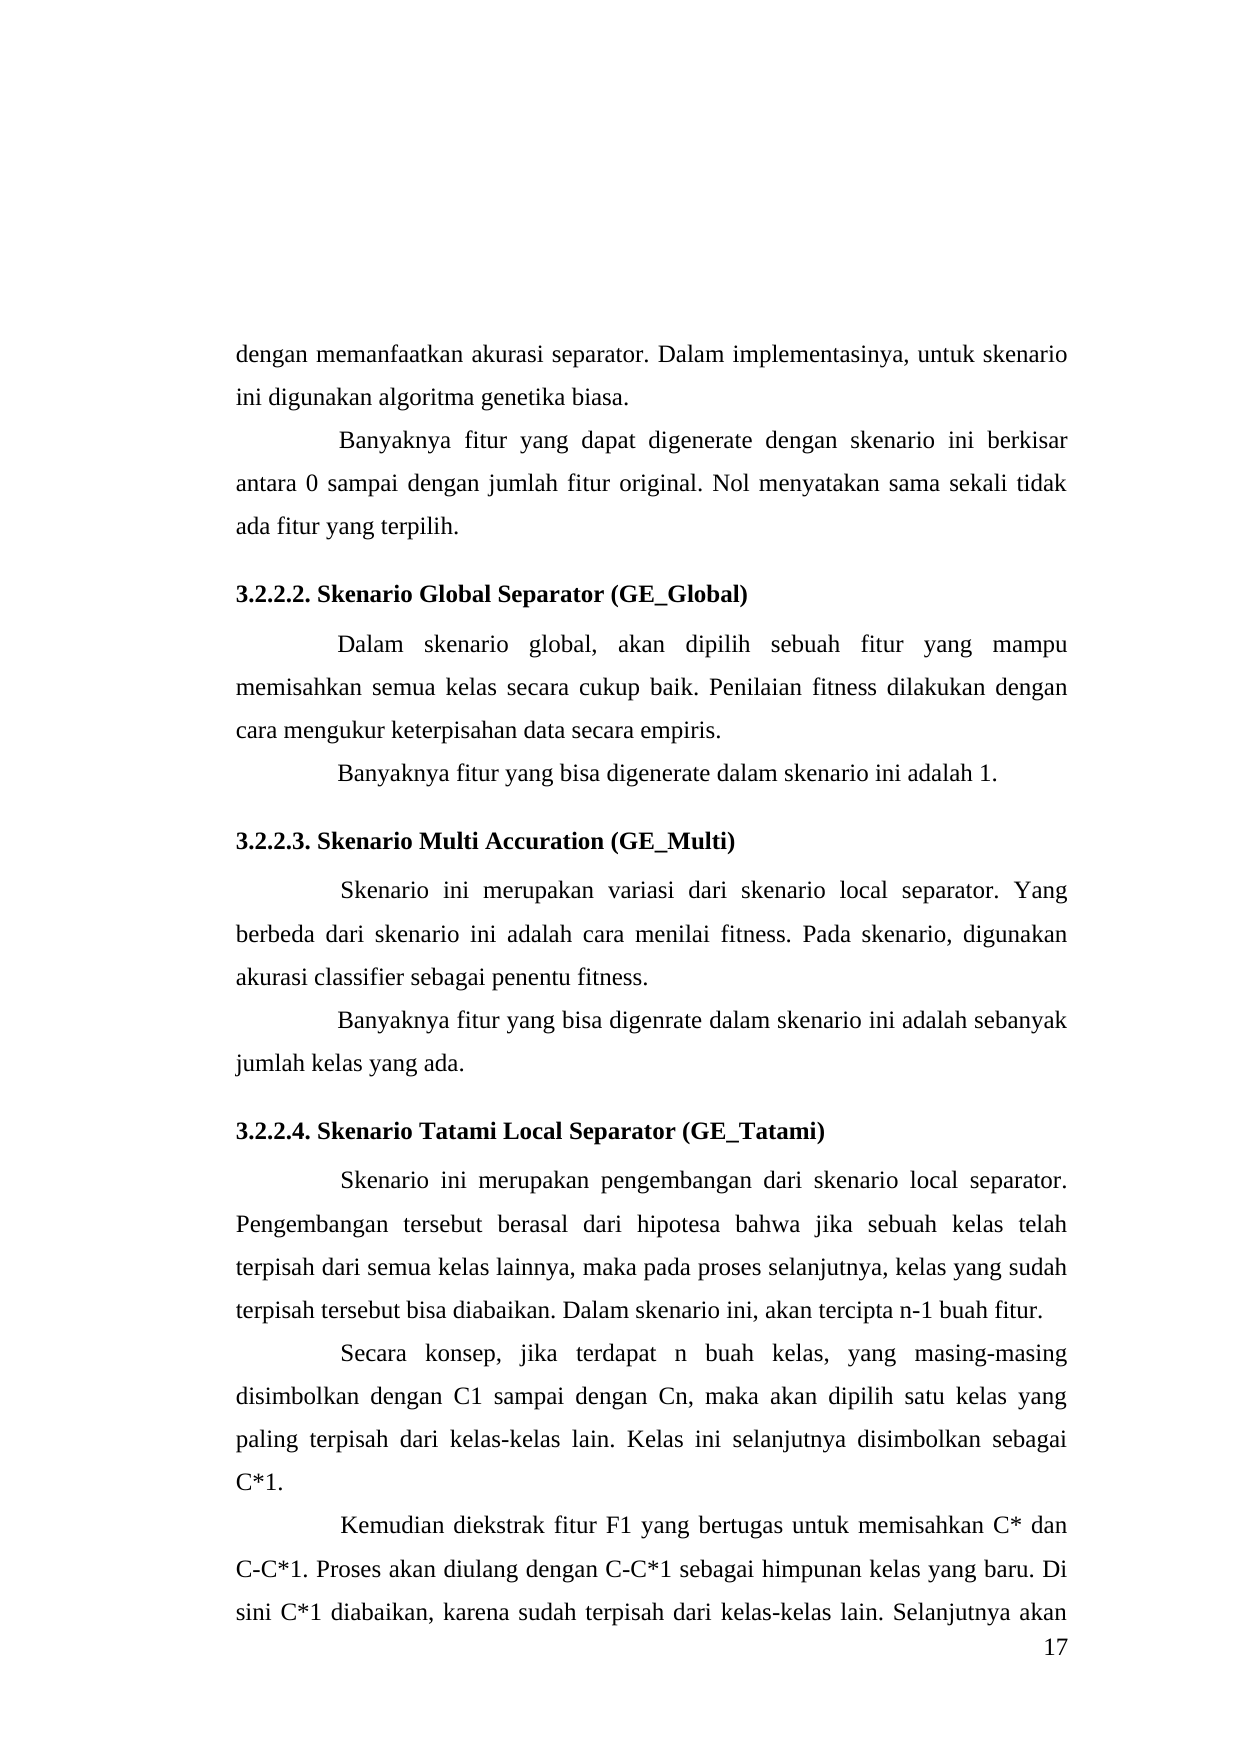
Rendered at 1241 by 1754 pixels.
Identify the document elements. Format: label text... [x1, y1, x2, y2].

subtitle Skenario Global Separator (GE_Global) [236, 579, 1068, 608]
text Kemudian diekstrak fitur F1 yang bertugas untuk memisahkan C* dan C-C*1. Proses akan diulang dengan C-C*1 sebagai himpunan kelas yang baru. Di sini C*1 diabaikan, karena sudah terpisah dari kelas-kelas lain. Selanjutnya akan [236, 1511, 1068, 1626]
text Skenario ini merupakan pengembangan dari skenario local separator. Pengembangan tersebut berasal dari hipotesa bahwa jika sebuah kelas telah terpisah dari semua kelas lainnya, maka pada proses selanjutnya, kelas yang sudah terpisah tersebut bisa diabaikan. Dalam skenario ini, akan tercipta n-1 buah fitur. [236, 1166, 1068, 1324]
text Skenario ini merupakan variasi dari skenario local separator. Yang berbeda dari skenario ini adalah cara menilai fitness. Pada skenario, digunakan akurasi classifier sebagai penentu fitness. [236, 876, 1068, 991]
text Banyaknya fitur yang dapat digenerate dengan skenario ini berkisar antara 0 sampai dengan jumlah fitur original. Nol menyatakan sama sekali tidak ada fitur yang terpilih. [236, 425, 1068, 540]
text Dalam skenario global, akan dipilih sebuah fitur yang mampu memisahkan semua kelas secara cukup baik. Penilaian fitness dilakukan dengan cara mengukur keterpisahan data secara empiris. [236, 629, 1068, 744]
subtitle Skenario Tatami Local Separator (GE_Tatami) [236, 1116, 1068, 1145]
text Banyaknya fitur yang bisa digenrate dalam skenario ini adalah sebanyak jumlah kelas yang ada. [236, 1005, 1068, 1077]
text dengan memanfaatkan akurasi separator. Dalam implementasinya, untuk skenario ini digunakan algoritma genetika biasa. [236, 339, 1068, 411]
text Secara konsep, jika terdapat n buah kelas, yang masing-masing disimbolkan dengan C1 sampai dengan Cn, maka akan dipilih satu kelas yang paling terpisah dari kelas-kelas lain. Kelas ini selanjutnya disimbolkan sebagai C*1. [236, 1338, 1068, 1496]
text Banyaknya fitur yang bisa digenerate dalam skenario ini adalah 1. [236, 758, 1068, 787]
subtitle Skenario Multi Accuration (GE_Multi) [236, 826, 1068, 855]
